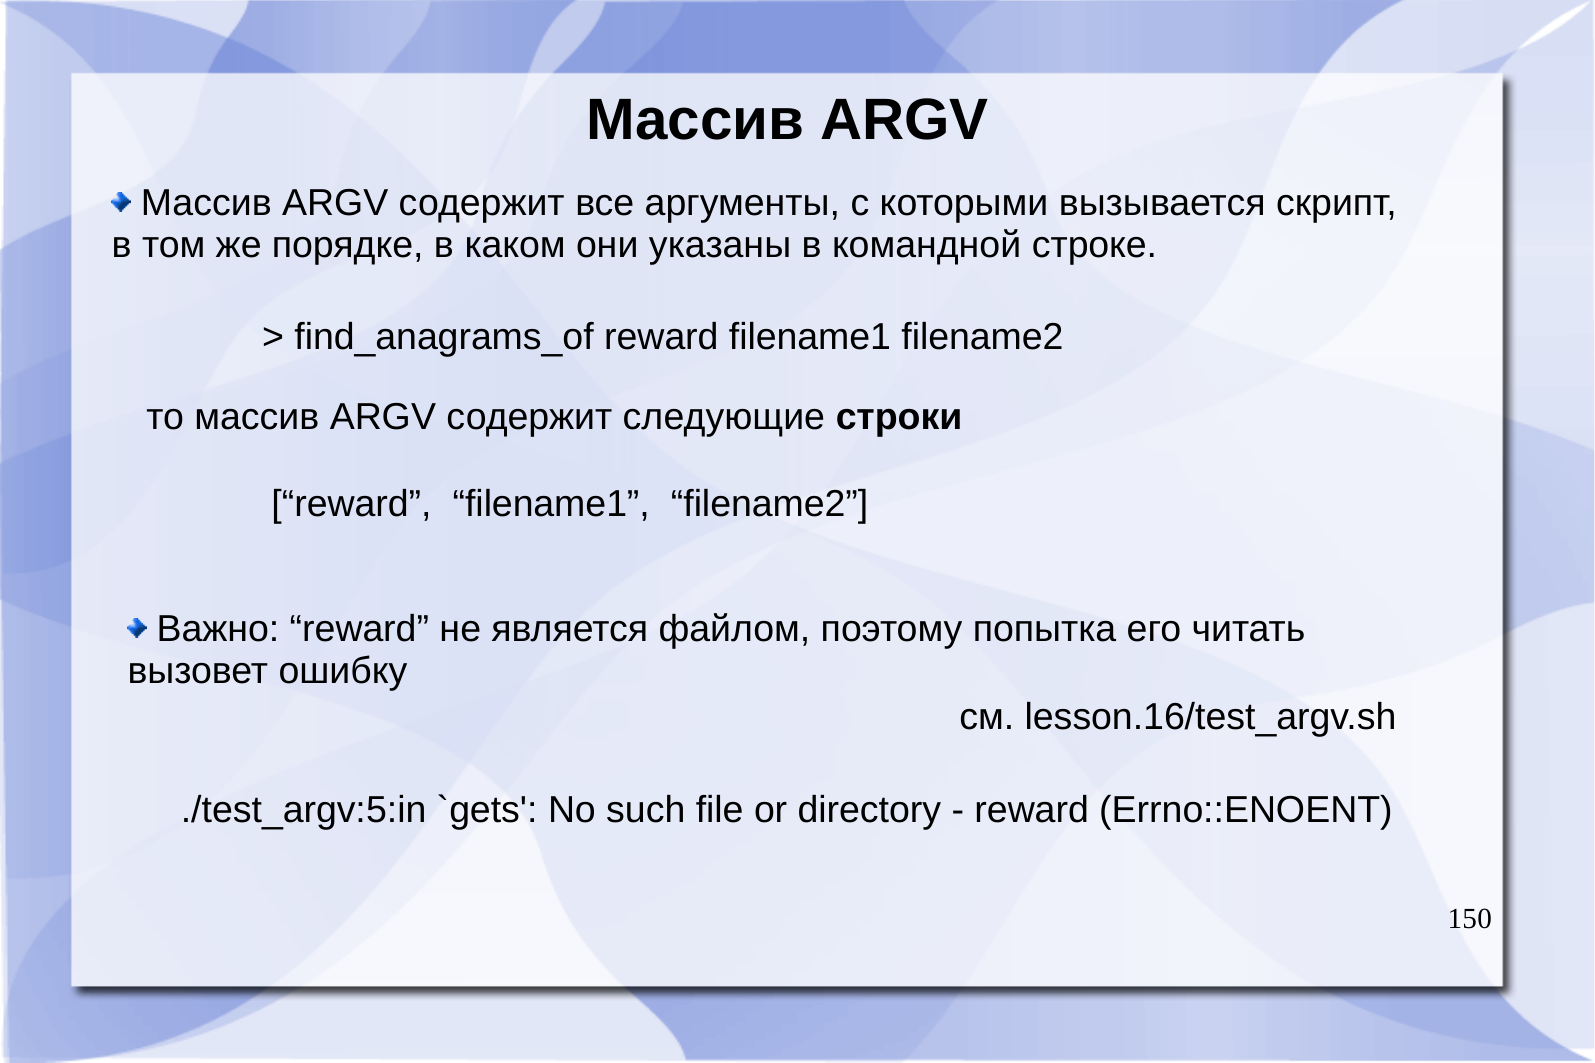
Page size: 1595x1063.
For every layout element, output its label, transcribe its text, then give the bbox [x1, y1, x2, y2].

text_box Массив ARGV содержит все аргументы, с которыми вызывается скрипт, в том же порядке, в каком они указаны в командной строке. [96, 173, 1424, 315]
text_box см. lesson.16/test_argv.sh [944, 688, 1412, 746]
title Массив ARGV [75, 75, 1501, 164]
text_box [“reward”, “filename1”, “filename2”] [256, 474, 883, 532]
text_box Важно: “reward” не является файлом, поэтому попытка его читать вызовет ошибку [112, 599, 1458, 699]
text_box то массив ARGV содержит следующие строки [131, 387, 975, 445]
text_box ./test_argv:5:in `gets': No such file or directory - reward (Errno::ENOENT) [166, 780, 1408, 838]
text_box > find_anagrams_of reward filename1 filename2 [247, 307, 1078, 365]
picture [0, 0, 1595, 1063]
